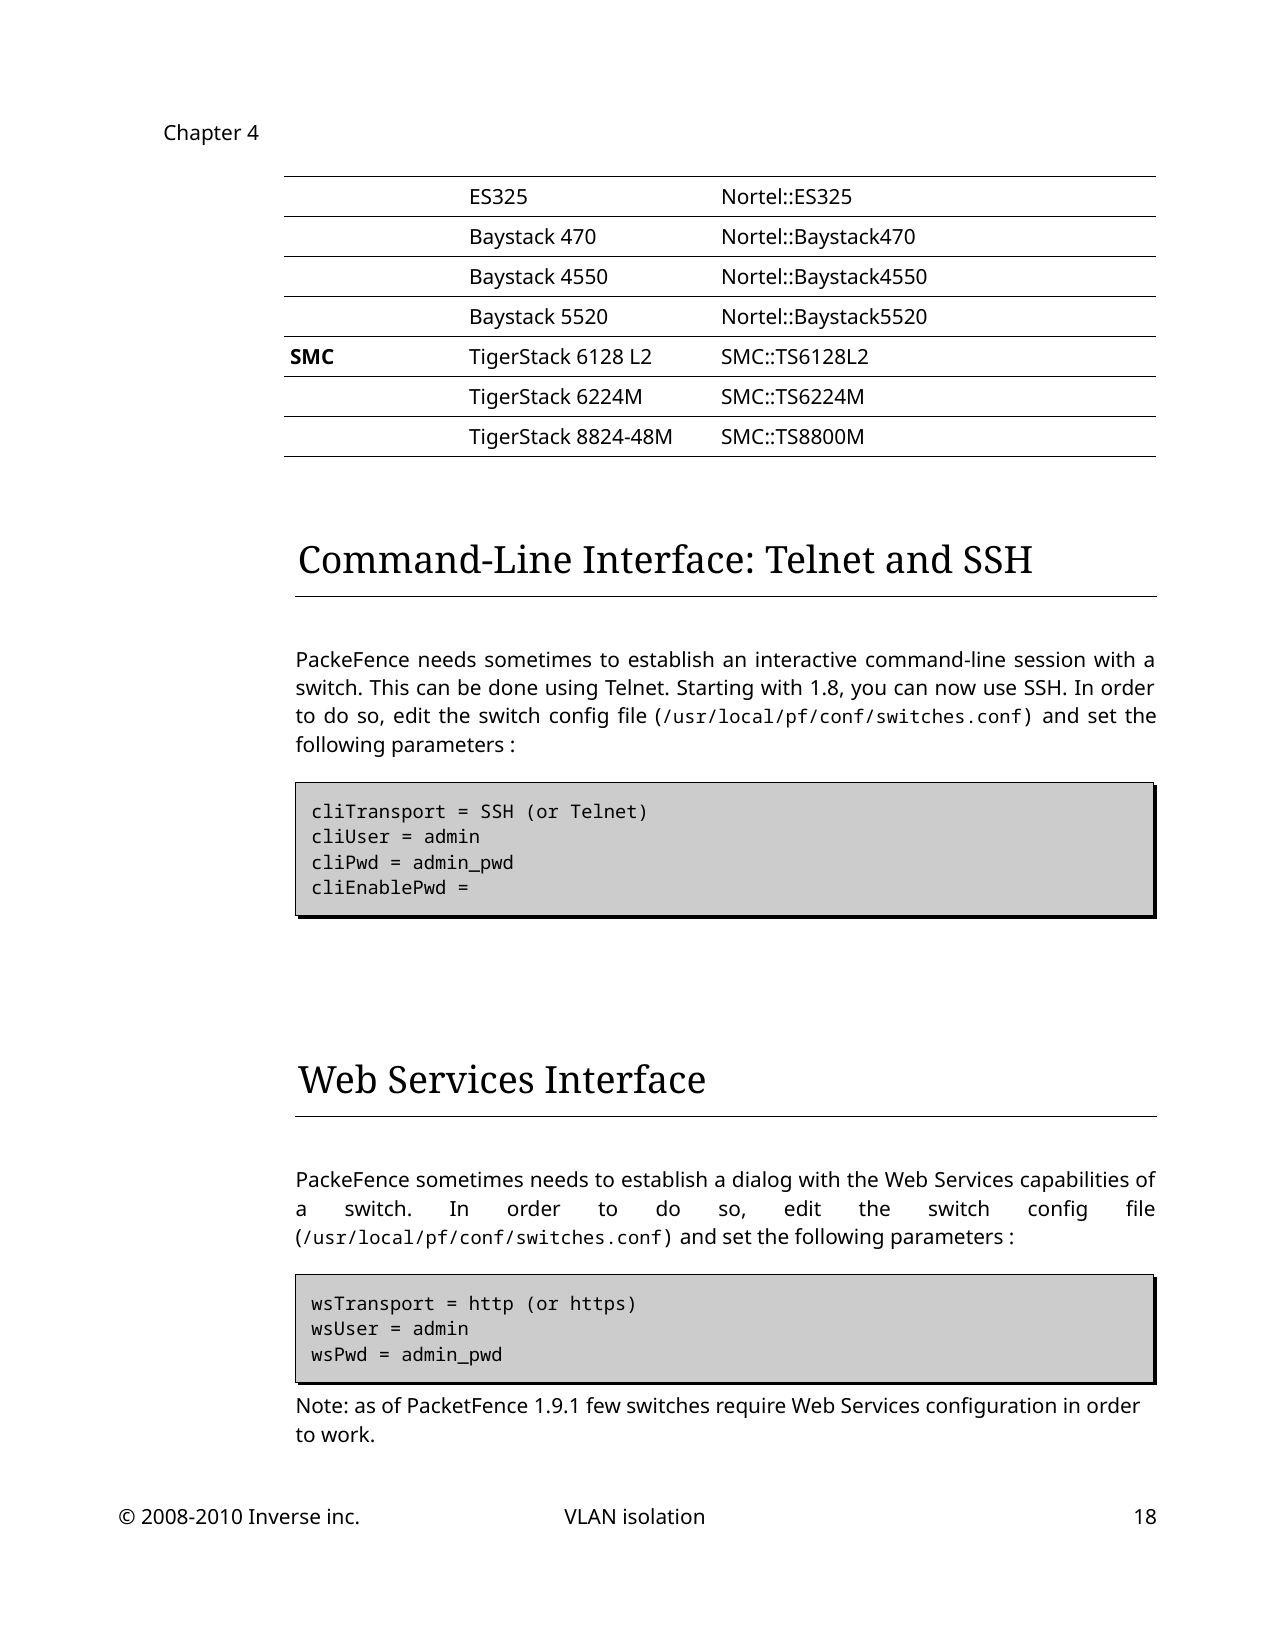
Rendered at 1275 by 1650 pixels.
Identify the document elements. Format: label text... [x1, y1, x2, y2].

table_cell [284, 217, 463, 256]
table_cell TigerStack 6128 L2 [463, 337, 715, 376]
text Note: as of PacketFence 1.9.1 few switches require Web Services configuration in order to work. [295, 1391, 1157, 1448]
table_cell SMC::TS6224M [715, 377, 1156, 416]
table_cell Nortel::ES325 [715, 177, 1156, 216]
table_cell ES325 [463, 177, 715, 216]
text PackeFence sometimes needs to establish a dialog with the Web Services capabilities of a switch. In order to do so, edit the switch config file (/usr/local/pf/conf/switches.conf) and set the following parameters : [295, 1165, 1157, 1251]
table_cell SMC [284, 337, 463, 376]
table_cell Nortel::Baystack5520 [715, 297, 1156, 336]
table_cell [284, 297, 463, 336]
table_cell SMC::TS8800M [715, 417, 1156, 456]
subtitle Command-Line Interface: Telnet and SSH [295, 533, 1157, 596]
table_cell Baystack 5520 [463, 297, 715, 336]
table_cell TigerStack 6224M [463, 377, 715, 416]
table_cell Nortel::Baystack4550 [715, 257, 1156, 296]
text PackeFence needs sometimes to establish an interactive command-line session with a switch. This can be done using Telnet. Starting with 1.8, you can now use SSH. In order to do so, edit the switch config file (/usr/local/pf/conf/switches.conf) and set the following parameters : [295, 645, 1157, 758]
text cliTransport = SSH (or Telnet) cliUser = admin cliPwd = admin_pwd cliEnablePwd = [296, 783, 1153, 915]
table_cell [284, 177, 463, 216]
table_cell Nortel::Baystack470 [715, 217, 1156, 256]
table_cell [284, 417, 463, 456]
text wsTransport = http (or https) wsUser = admin wsPwd = admin_pwd [296, 1275, 1153, 1382]
table_cell Baystack 470 [463, 217, 715, 256]
table_cell [284, 377, 463, 416]
table_cell TigerStack 8824-48M [463, 417, 715, 456]
table_cell Baystack 4550 [463, 257, 715, 296]
table_cell SMC::TS6128L2 [715, 337, 1156, 376]
subtitle Web Services Interface [295, 1054, 1157, 1116]
table_cell [284, 257, 463, 296]
